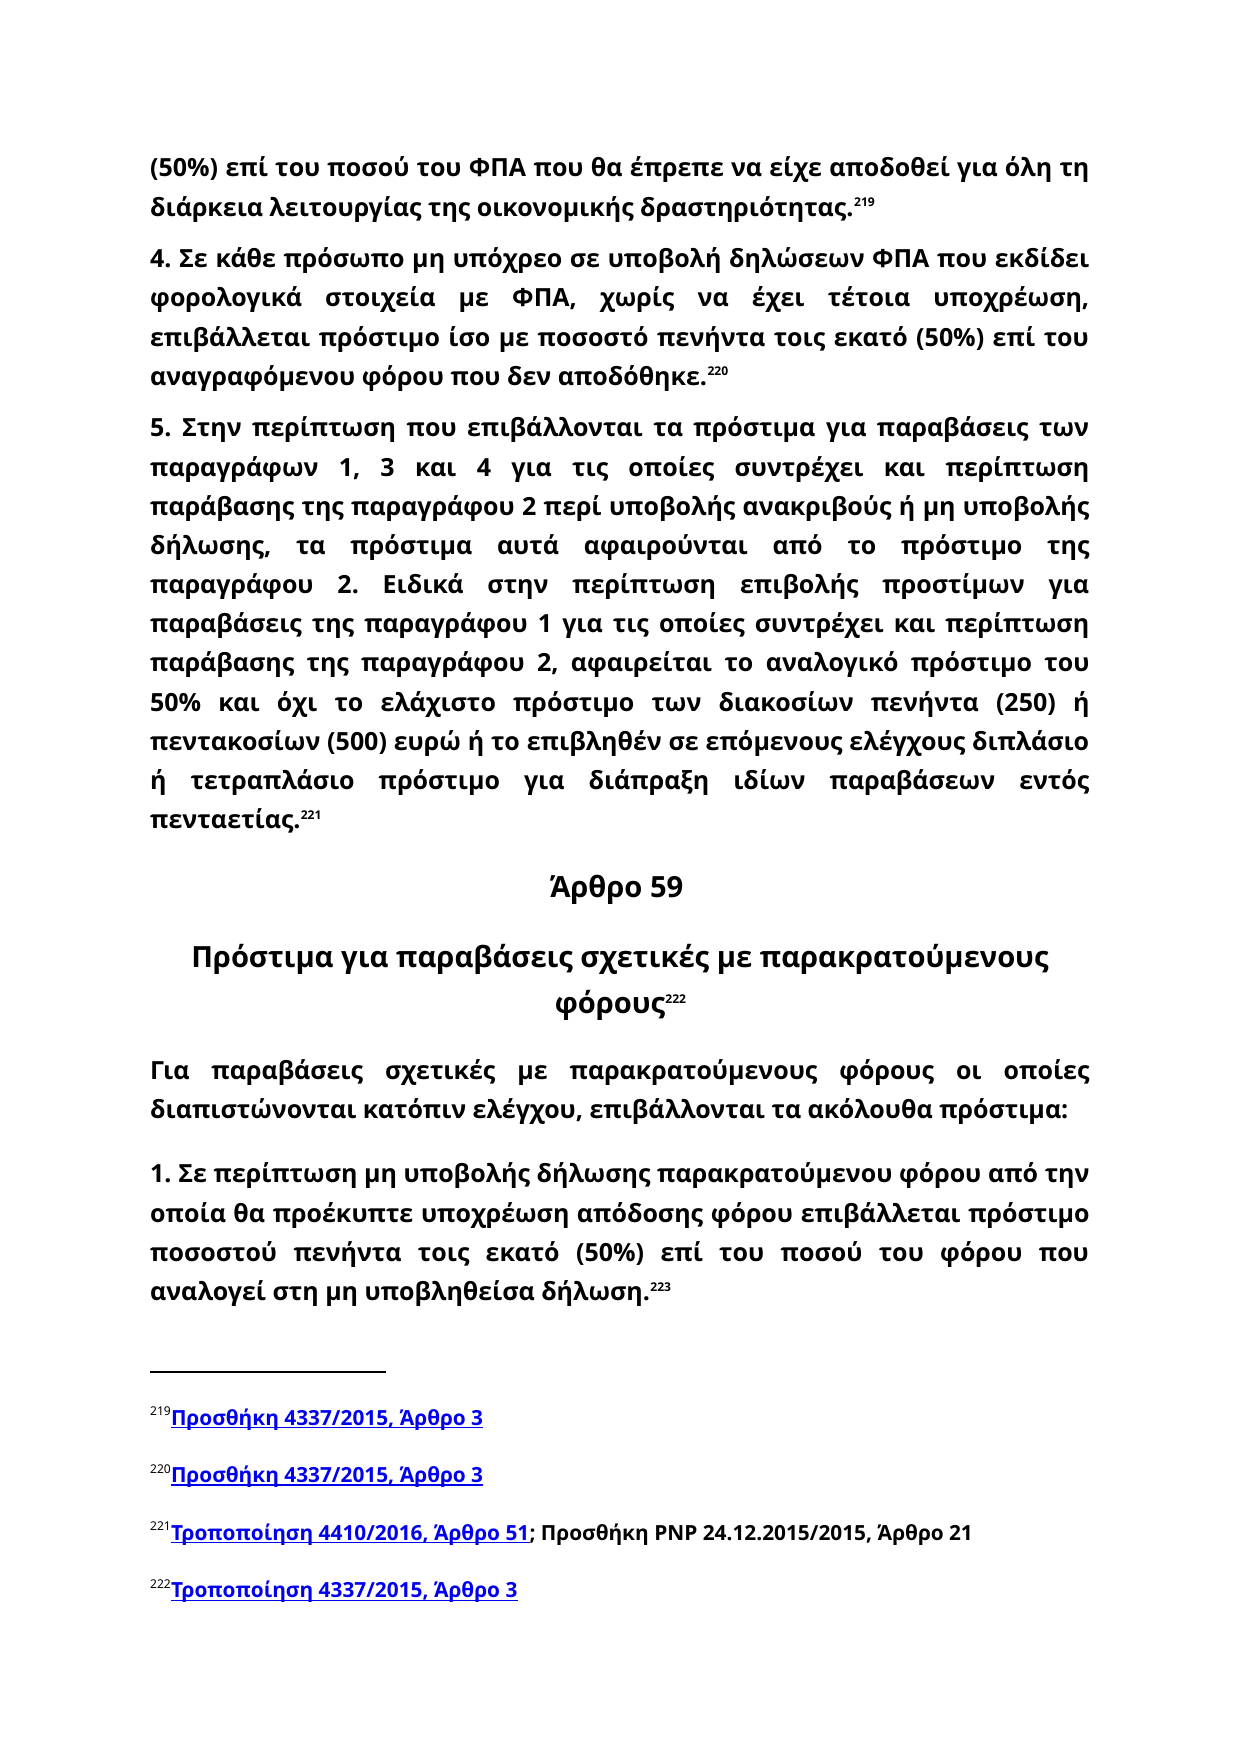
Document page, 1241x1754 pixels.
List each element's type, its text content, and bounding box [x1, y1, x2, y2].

subtitle Άρθρο 59 [150, 866, 1090, 906]
text (50%) επί του ποσού του ΦΠΑ που θα έπρεπε να είχε αποδοθεί για όλη τη διάρκεια λειτουργίας της οικονομικής δραστηριότητας. [150, 150, 1090, 223]
subtitle Πρόστιμα για παραβάσεις σχετικές με παρακρατούμενους φόρους [150, 936, 1090, 1022]
text 5. Στην περίπτωση που επιβάλλονται τα πρόστιμα για παραβάσεις των παραγράφων 1, 3 και 4 για τις οποίες συντρέχει και περίπτωση παράβασης της παραγράφου 2 περί υποβολής ανακριβούς ή μη υποβολής δήλωσης, τα πρόστιμα αυτά αφαιρούνται από το πρόστιμο της παραγράφου 2. Ειδικά στην περίπτωση επιβολής προστίμων για παραβάσεις της παραγράφου 1 για τις οποίες συντρέχει και περίπτωση παράβασης της παραγράφου 2, αφαιρείται το αναλογικό πρόστιμο του 50% και όχι το ελάχιστο πρόστιμο των διακοσίων πενήντα (250) ή πεντακοσίων (500) ευρώ ή το επιβληθέν σε επόμενους ελέγχους διπλάσιο ή τετραπλάσιο πρόστιμο για διάπραξη ιδίων παραβάσεων εντός πενταετίας. [150, 410, 1090, 836]
text 4. Σε κάθε πρόσωπο μη υπόχρεο σε υποβολή δηλώσεων ΦΠΑ που εκδίδει φορολογικά στοιχεία με ΦΠΑ, χωρίς να έχει τέτοια υποχρέωση, επιβάλλεται πρόστιμο ίσο με ποσοστό πενήντα τοις εκατό (50%) επί του αναγραφόμενου φόρου που δεν αποδόθηκε. [150, 241, 1090, 392]
text 1. Σε περίπτωση μη υποβολής δήλωσης παρακρατούμενου φόρου από την οποία θα προέκυπτε υποχρέωση απόδοσης φόρου επιβάλλεται πρόστιμο ποσοστού πενήντα τοις εκατό (50%) επί του ποσού του φόρου που αναλογεί στη μη υποβληθείσα δήλωση. [150, 1156, 1090, 1308]
text Προσθήκη 4337/2015, Άρθρο 3 [150, 1460, 1090, 1489]
text Τροποποίηση 4337/2015, Άρθρο 3 [150, 1576, 1090, 1604]
text Για παραβάσεις σχετικές με παρακρατούμενους φόρους οι οποίες διαπιστώνονται κατόπιν ελέγχου, επιβάλλονται τα ακόλουθα πρόστιμα: [150, 1053, 1090, 1126]
text Τροποποίηση 4410/2016, Άρθρο 51; Προσθήκη PNP 24.12.2015/2015, Άρθρο 21 [150, 1518, 1090, 1546]
text Προσθήκη 4337/2015, Άρθρο 3 [150, 1403, 1090, 1431]
